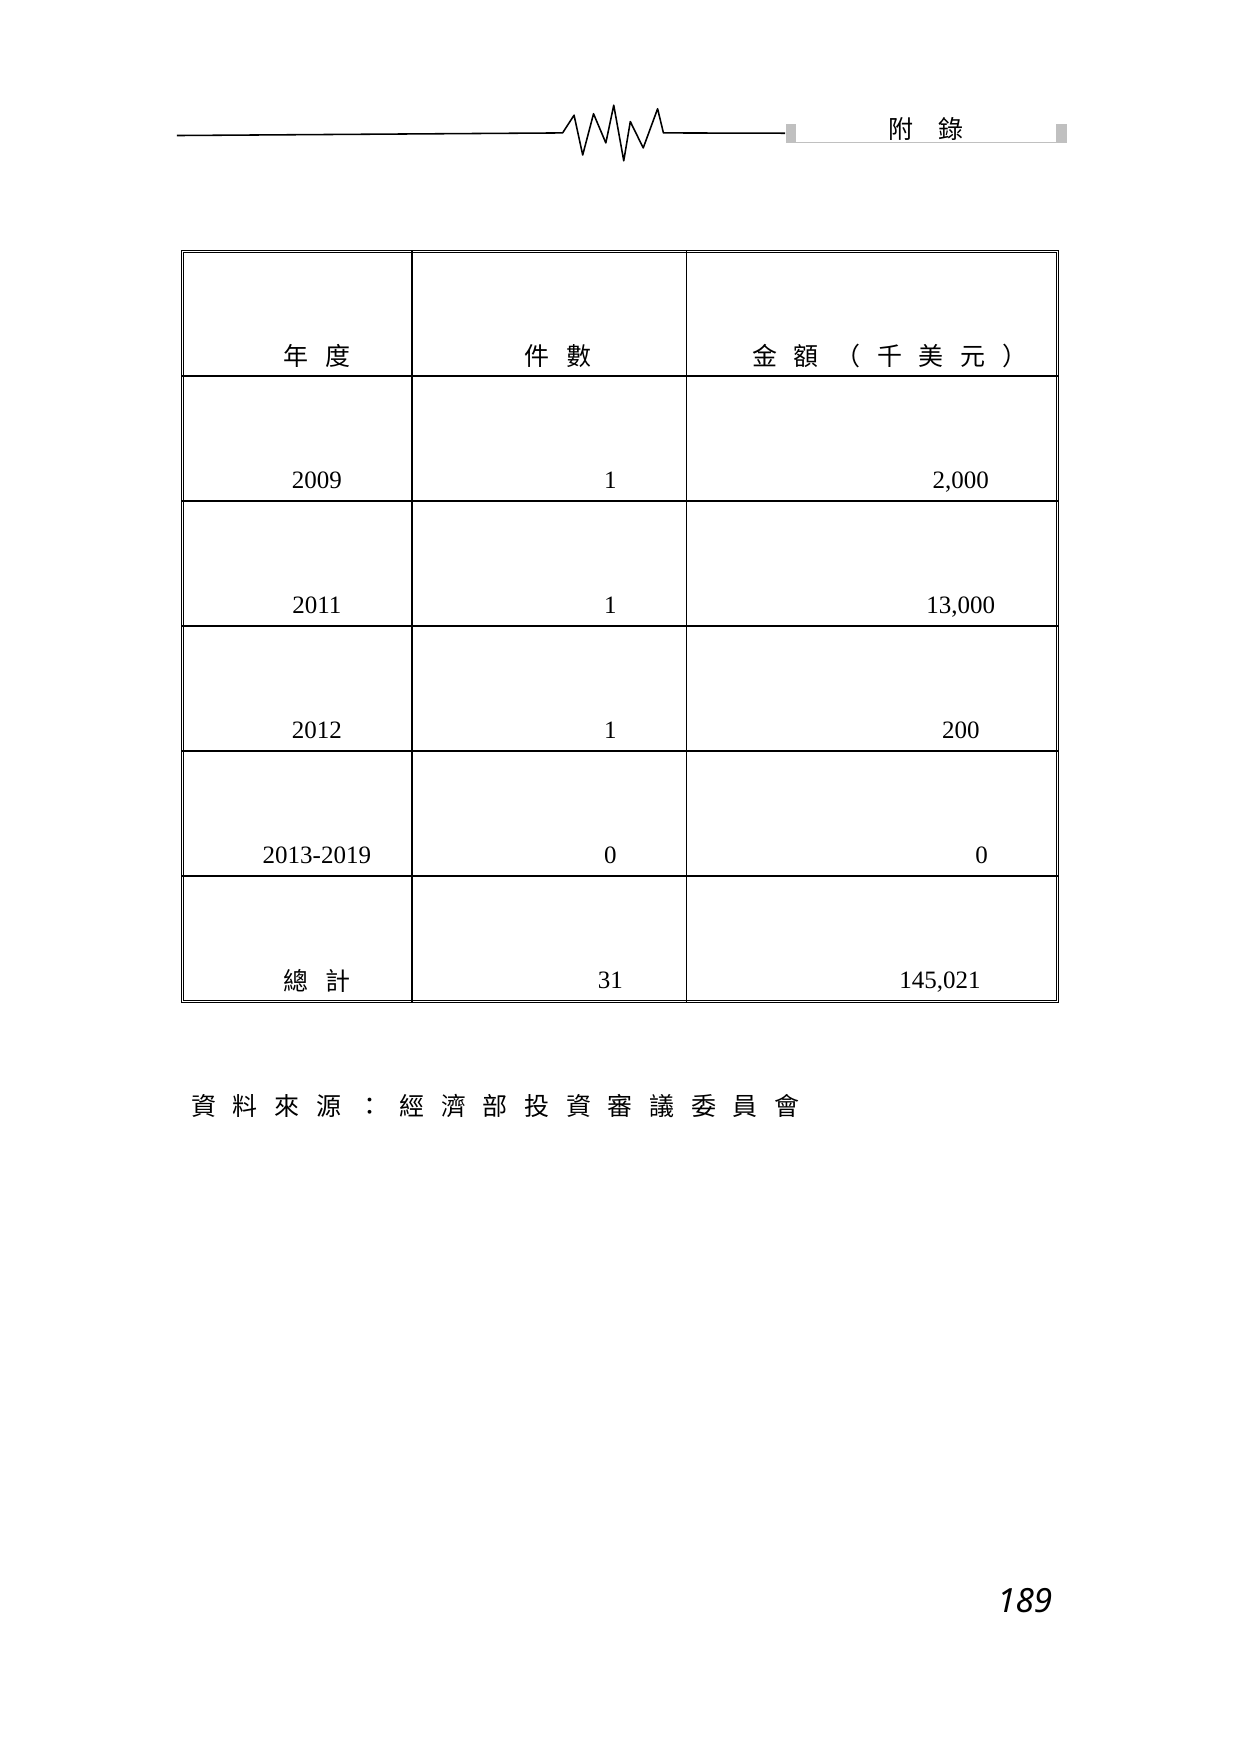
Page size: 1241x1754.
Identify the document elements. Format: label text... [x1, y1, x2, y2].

table_cell 145,021 [687, 877, 1056, 1000]
table_cell 1 [413, 627, 686, 750]
table_cell 0 [413, 752, 686, 875]
table_cell 2012 [184, 627, 411, 750]
table_cell 2,000 [687, 377, 1056, 500]
table_cell 200 [687, 627, 1056, 750]
table_cell 2013-2019 [184, 752, 411, 875]
table_cell 13,000 [687, 502, 1056, 625]
table_cell 31 [413, 877, 686, 1000]
table_cell 0 [687, 752, 1056, 875]
table_cell 總計 [184, 877, 411, 1000]
table_cell 1 [413, 502, 686, 625]
table_cell 2011 [184, 502, 411, 625]
table_cell 1 [413, 377, 686, 500]
table_header 件數 [413, 253, 686, 375]
table_cell 2009 [184, 377, 411, 500]
table_header 年度 [184, 253, 411, 375]
text 資料來源：經濟部投資審議委員會 [183, 1063, 1058, 1125]
table_header 金額（千美元） [687, 253, 1056, 375]
